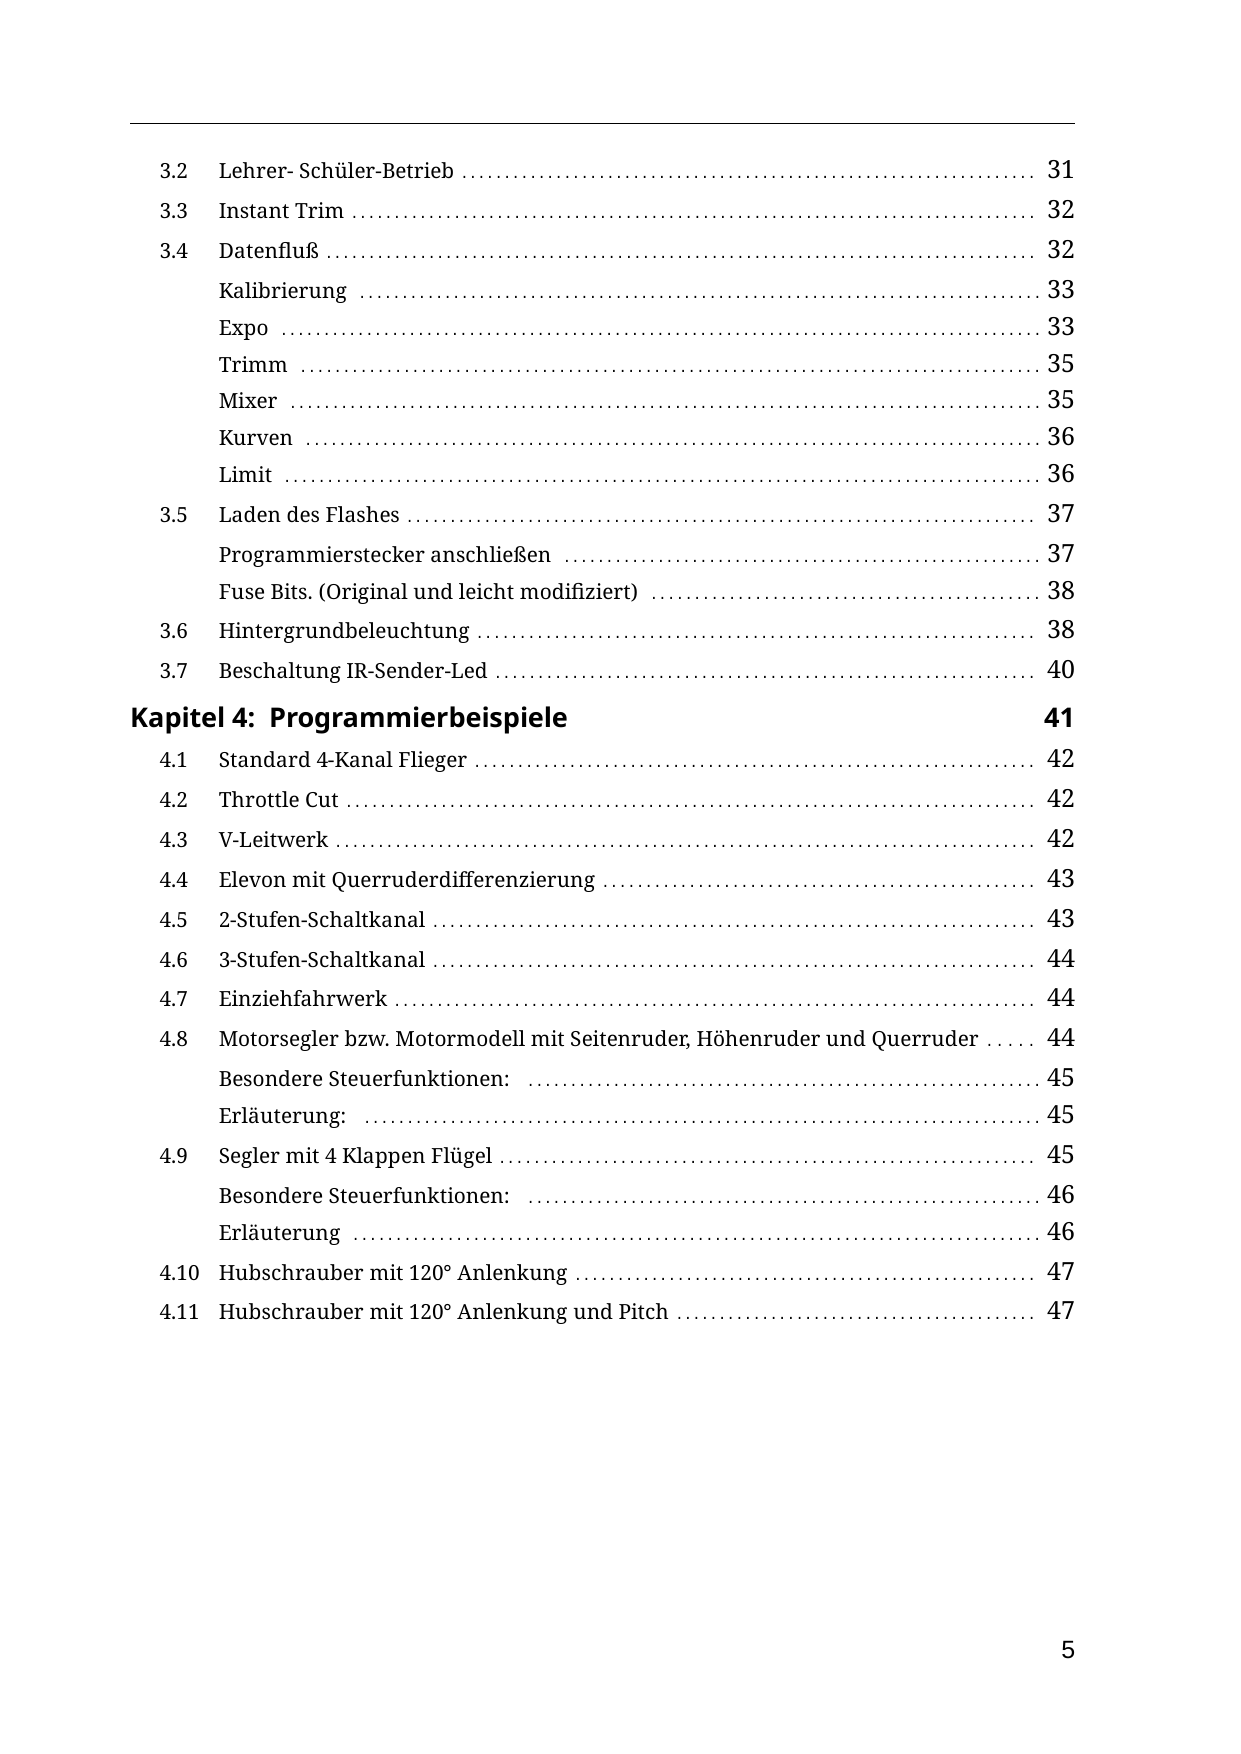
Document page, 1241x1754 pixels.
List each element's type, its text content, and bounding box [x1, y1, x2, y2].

text Trimm 35 [218, 346, 1075, 380]
text 4.11 Hubschrauber mit 120° Anlenkung und Pitch 47 [159, 1293, 1075, 1327]
text Mixer 35 [218, 382, 1075, 416]
text 3.5 Laden des Flashes 37 [159, 496, 1075, 530]
text Programmierstecker anschließen 37 [218, 536, 1075, 570]
text 4.2 Throttle Cut 42 [159, 781, 1075, 815]
text 3.7 Beschaltung IR-Sender-Led 40 [159, 652, 1075, 686]
text Expo 33 [218, 309, 1075, 343]
text 3.6 Hintergrundbeleuchtung 38 [159, 612, 1075, 646]
text Fuse Bits. (Original und leicht modifiziert) 38 [218, 573, 1075, 607]
text 4.8 Motorsegler bzw. Motormodell mit Seitenruder, Höhenruder und Querruder 44 [159, 1020, 1075, 1054]
text 4.5 2-Stufen-Schaltkanal 43 [159, 901, 1075, 934]
text 3.4 Datenfluß 32 [159, 232, 1075, 266]
text 4.3 V-Leitwerk 42 [159, 821, 1075, 855]
text 3.2 Lehrer- Schüler-Betrieb 31 [159, 152, 1075, 186]
text Besondere Steuerfunktionen: 46 [218, 1177, 1075, 1211]
text 4.1 Standard 4-Kanal Flieger 42 [159, 741, 1075, 775]
text 4.4 Elevon mit Querruderdifferenzierung 43 [159, 861, 1075, 895]
text Kapitel 4: Programmierbeispiele 41 [130, 698, 1075, 735]
text 4.9 Segler mit 4 Klappen Flügel 45 [159, 1137, 1075, 1171]
text 4.7 Einziehfahrwerk 44 [159, 980, 1075, 1014]
text Kurven 36 [218, 419, 1075, 453]
text 4.10 Hubschrauber mit 120° Anlenkung 47 [159, 1253, 1075, 1287]
text Erläuterung 46 [218, 1213, 1075, 1247]
text Kalibrierung 33 [218, 272, 1075, 306]
text 3.3 Instant Trim 32 [159, 192, 1075, 226]
text Erläuterung: 45 [218, 1097, 1075, 1131]
text 4.6 3-Stufen-Schaltkanal 44 [159, 941, 1075, 974]
text Besondere Steuerfunktionen: 45 [218, 1060, 1075, 1094]
text Limit 36 [218, 456, 1075, 490]
